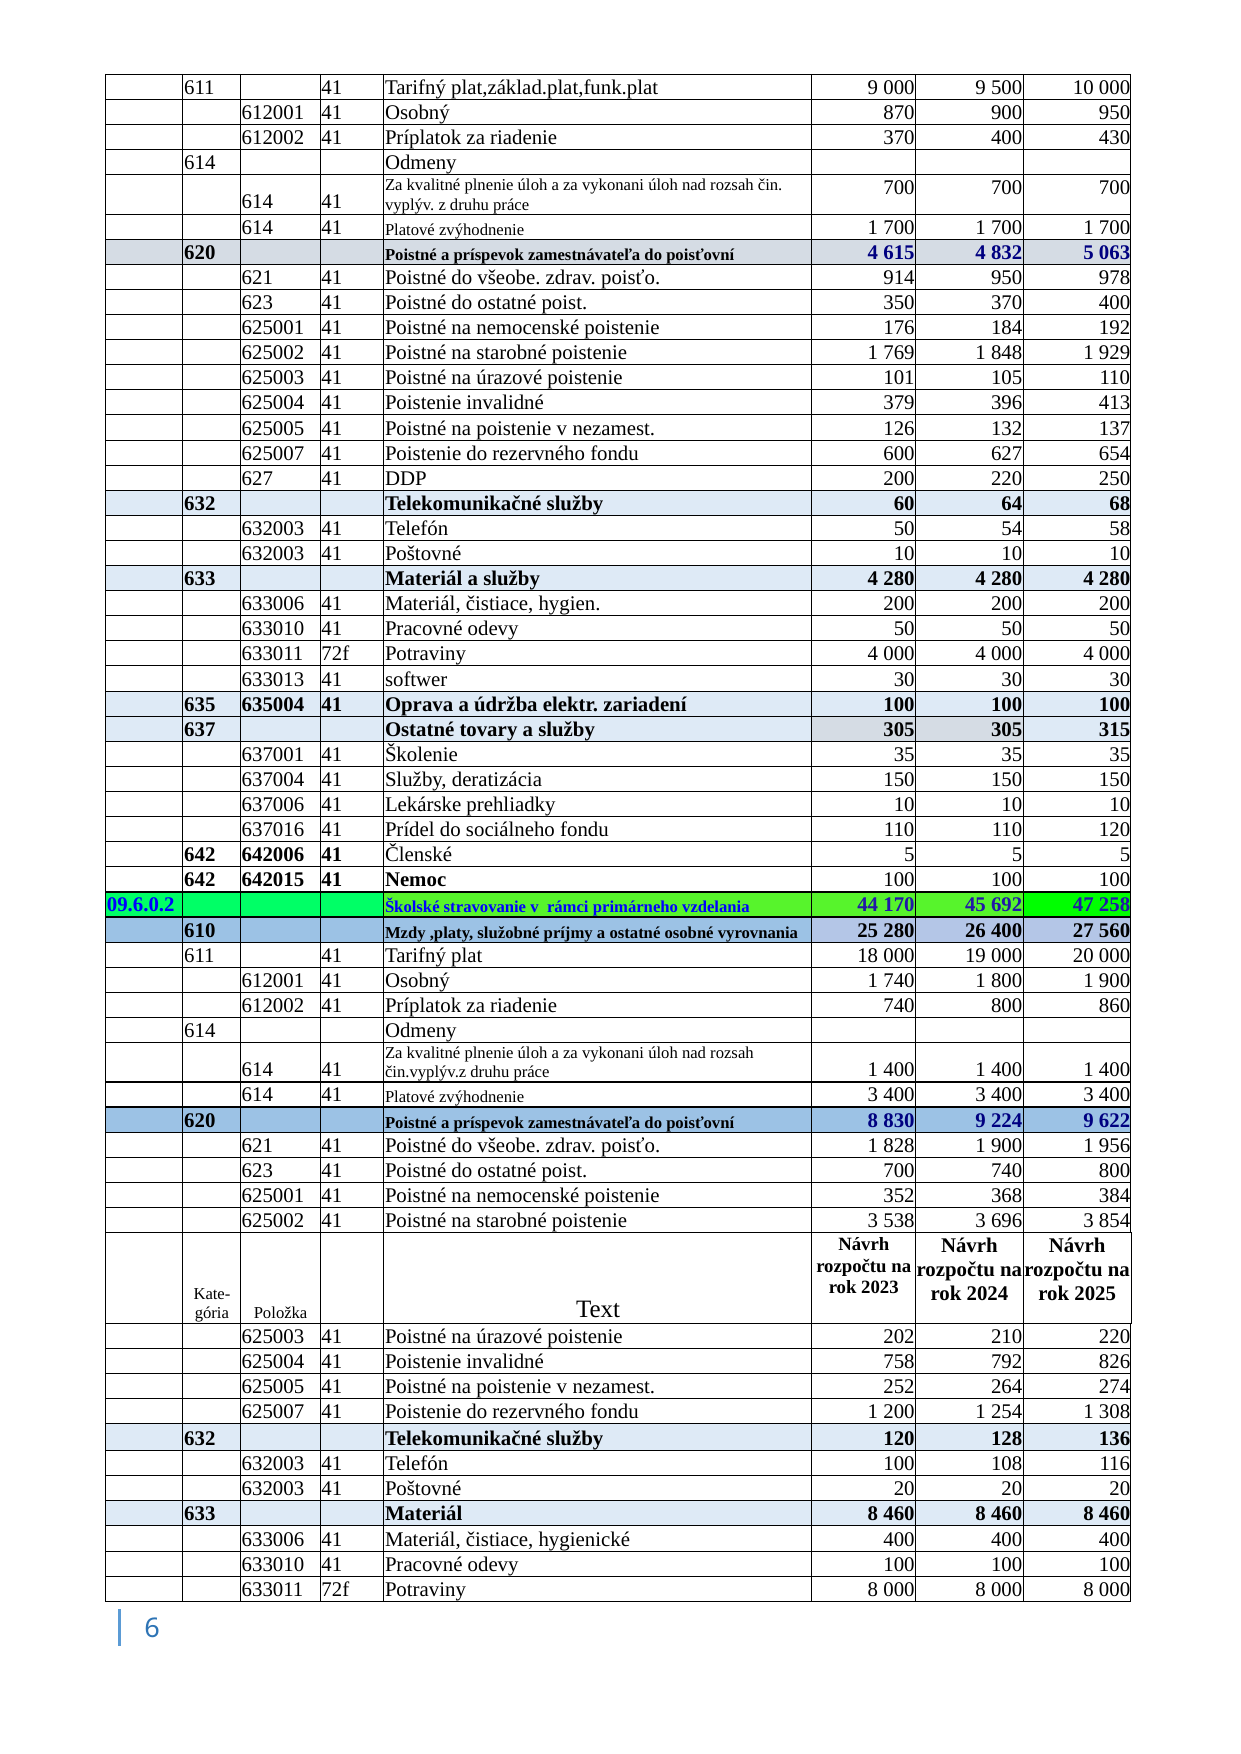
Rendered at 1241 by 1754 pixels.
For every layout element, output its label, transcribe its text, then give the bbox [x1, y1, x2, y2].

table_cell [321, 1108, 383, 1132]
table_cell 220 [1024, 1324, 1130, 1348]
table_cell Poistenie do rezervného fondu [384, 441, 811, 464]
table_cell [106, 918, 182, 942]
table_cell 623 [241, 1158, 320, 1182]
table_cell 41 [321, 290, 383, 314]
table_cell [183, 541, 240, 565]
table_cell 400 [916, 1526, 1023, 1551]
table_cell Pracovné odevy [384, 616, 811, 640]
table_cell Príplatok za riadenie [384, 125, 811, 149]
table_cell [106, 817, 182, 841]
table_cell 654 [1024, 441, 1130, 464]
table_cell [183, 968, 240, 992]
table_cell 41 [321, 842, 383, 866]
table_cell Materiál [384, 1501, 811, 1525]
table_cell 10 [812, 541, 915, 565]
table_cell Za kvalitné plnenie úloh a za vykonani úloh nad rozsah čin. vyplýv. z druhu práce [384, 175, 811, 213]
table_cell 400 [1024, 1526, 1130, 1551]
table_cell [183, 1158, 240, 1182]
table_cell 1 929 [1024, 340, 1130, 364]
table_cell 210 [916, 1324, 1023, 1348]
table_cell 184 [916, 315, 1023, 339]
table_cell 30 [916, 666, 1023, 691]
table_cell 41 [321, 591, 383, 615]
table_cell 25 280 [812, 918, 915, 942]
table_cell [106, 1526, 182, 1551]
table_cell [106, 717, 182, 741]
table_cell 400 [1024, 290, 1130, 314]
table_cell [183, 390, 240, 414]
table_cell 41 [321, 340, 383, 364]
table_cell 625003 [241, 365, 320, 389]
table_cell 41 [321, 265, 383, 289]
table_cell 633006 [241, 1526, 320, 1551]
table_cell 3 400 [812, 1083, 915, 1106]
table_cell [241, 717, 320, 741]
table_cell [183, 1374, 240, 1398]
table_cell 41 [321, 315, 383, 339]
table_cell 50 [812, 516, 915, 540]
table_cell 100 [812, 1451, 915, 1475]
table_cell [321, 1233, 383, 1322]
table_cell 625004 [241, 390, 320, 414]
table_cell 396 [916, 390, 1023, 414]
table_cell 35 [916, 742, 1023, 766]
table_cell Platové zvýhodnenie [384, 215, 811, 239]
table_cell [183, 516, 240, 540]
table_cell 1 828 [812, 1133, 915, 1157]
table_cell 625001 [241, 315, 320, 339]
table_cell 41 [321, 1043, 383, 1081]
table_cell 642 [183, 842, 240, 866]
table_cell [183, 1349, 240, 1373]
table_cell 5 [812, 842, 915, 866]
table_cell 637004 [241, 767, 320, 791]
table_cell Návrh rozpočtu na rok 2023 [812, 1233, 915, 1322]
table_cell 27 560 [1024, 918, 1130, 942]
table_cell [106, 125, 182, 149]
table_cell 41 [321, 1349, 383, 1373]
table_cell [241, 893, 320, 916]
table_cell 740 [812, 993, 915, 1017]
table_cell 625007 [241, 1399, 320, 1423]
table_cell 4 280 [812, 566, 915, 590]
table_cell [106, 1424, 182, 1450]
table_cell 41 [321, 1083, 383, 1106]
table_cell DDP [384, 466, 811, 490]
table_cell 4 000 [916, 641, 1023, 665]
table_cell 870 [812, 100, 915, 124]
table_cell 41 [321, 1183, 383, 1207]
table_cell [183, 290, 240, 314]
table_cell Odmeny [384, 150, 811, 174]
table_cell [106, 290, 182, 314]
table_cell [183, 340, 240, 364]
table_cell 3 538 [812, 1208, 915, 1232]
table_cell 620 [183, 1108, 240, 1132]
table_cell 45 692 [916, 893, 1023, 916]
table_cell 10 000 [1024, 75, 1130, 99]
table_cell 950 [916, 265, 1023, 289]
table_cell [106, 641, 182, 665]
table_cell 108 [916, 1451, 1023, 1475]
table_cell 72f [321, 1577, 383, 1601]
table_cell Oprava a údržba elektr. zariadení [384, 692, 811, 716]
table_cell 637016 [241, 817, 320, 841]
table_cell 614 [241, 1043, 320, 1081]
table_cell 625003 [241, 1324, 320, 1348]
table_cell [183, 1476, 240, 1500]
table_cell 150 [812, 767, 915, 791]
table_cell [106, 566, 182, 590]
table_cell [106, 1399, 182, 1423]
table_cell 41 [321, 1374, 383, 1398]
table_cell 614 [241, 1083, 320, 1106]
table_cell 41 [321, 541, 383, 565]
table_cell [106, 742, 182, 766]
table_cell 41 [321, 666, 383, 691]
table_cell [183, 742, 240, 766]
table_cell 274 [1024, 1374, 1130, 1398]
table_cell 101 [812, 365, 915, 389]
table_cell 1 956 [1024, 1133, 1130, 1157]
table_cell 120 [1024, 817, 1130, 841]
table_cell [106, 491, 182, 515]
table_cell [241, 75, 320, 99]
table_cell Služby, deratizácia [384, 767, 811, 791]
table_cell Poistenie do rezervného fondu [384, 1399, 811, 1423]
table_cell [106, 441, 182, 464]
table_cell [321, 1018, 383, 1042]
table_cell 136 [1024, 1424, 1130, 1450]
table_cell [106, 1374, 182, 1398]
table_cell 612001 [241, 968, 320, 992]
table_cell Text [384, 1233, 811, 1322]
table_cell [321, 240, 383, 264]
table_cell 633 [183, 1501, 240, 1525]
table_cell [106, 1476, 182, 1500]
table_cell 950 [1024, 100, 1130, 124]
table_cell 50 [812, 616, 915, 640]
table_cell 632 [183, 491, 240, 515]
table_cell [812, 1018, 915, 1042]
table_cell 41 [321, 441, 383, 464]
table_cell 41 [321, 867, 383, 891]
table_cell 632003 [241, 541, 320, 565]
table_cell 1 400 [812, 1043, 915, 1081]
table_cell 642006 [241, 842, 320, 866]
table_cell 250 [1024, 466, 1130, 490]
table_cell Za kvalitné plnenie úloh a za vykonani úloh nad rozsah čin.vyplýv.z druhu práce [384, 1043, 811, 1081]
table_cell [183, 315, 240, 339]
table_cell [321, 491, 383, 515]
table_cell 610 [183, 918, 240, 942]
table_cell 633011 [241, 641, 320, 665]
table_cell Osobný [384, 100, 811, 124]
table_cell 20 000 [1024, 943, 1130, 967]
table_cell 09.6.0.2 [106, 893, 182, 916]
table_cell 105 [916, 365, 1023, 389]
table_cell [183, 1552, 240, 1576]
table_cell Poistenie invalidné [384, 390, 811, 414]
table_cell 192 [1024, 315, 1130, 339]
table_cell [106, 591, 182, 615]
table_cell [241, 150, 320, 174]
table_cell [183, 415, 240, 439]
table_cell 620 [183, 240, 240, 264]
table_cell [106, 1577, 182, 1601]
table_cell Telekomunikačné služby [384, 491, 811, 515]
table_cell [106, 1083, 182, 1106]
table_cell [183, 265, 240, 289]
table_cell Poštovné [384, 541, 811, 565]
table_cell 350 [812, 290, 915, 314]
table_cell 700 [812, 175, 915, 213]
table_cell 8 830 [812, 1108, 915, 1132]
table_cell 5 [1024, 842, 1130, 866]
table_cell 4 000 [1024, 641, 1130, 665]
table_cell 612001 [241, 100, 320, 124]
table_cell 632 [183, 1424, 240, 1450]
table_cell [321, 717, 383, 741]
table_cell 1 400 [1024, 1043, 1130, 1081]
table_cell Školenie [384, 742, 811, 766]
table_cell Materiál, čistiace, hygienické [384, 1526, 811, 1551]
table_cell 50 [916, 616, 1023, 640]
table_cell 614 [241, 215, 320, 239]
table_cell [106, 265, 182, 289]
table_cell [183, 1526, 240, 1551]
table_cell 860 [1024, 993, 1130, 1017]
table_cell [183, 666, 240, 691]
table_cell 252 [812, 1374, 915, 1398]
table_cell Platové zvýhodnenie [384, 1083, 811, 1106]
table_cell 100 [1024, 692, 1130, 716]
table_cell [106, 1324, 182, 1348]
table_cell 10 [916, 541, 1023, 565]
table_cell 41 [321, 466, 383, 490]
table_cell 54 [916, 516, 1023, 540]
table_cell [241, 918, 320, 942]
table_cell 758 [812, 1349, 915, 1373]
table_cell 1 900 [916, 1133, 1023, 1157]
table_cell 8 000 [1024, 1577, 1130, 1601]
table_cell 611 [183, 75, 240, 99]
table_cell 132 [916, 415, 1023, 439]
table_cell 700 [812, 1158, 915, 1182]
table_cell 625007 [241, 441, 320, 464]
table_cell [106, 1501, 182, 1525]
table_cell 200 [1024, 591, 1130, 615]
table_cell 635 [183, 692, 240, 716]
table_cell 35 [1024, 742, 1130, 766]
table_cell [106, 1233, 182, 1322]
table_cell Kate- gória [183, 1233, 240, 1322]
table_cell [106, 968, 182, 992]
table_cell 41 [321, 692, 383, 716]
table_cell 18 000 [812, 943, 915, 967]
table_cell 9 500 [916, 75, 1023, 99]
table_cell Príplatok za riadenie [384, 993, 811, 1017]
table_cell 900 [916, 100, 1023, 124]
table_cell [106, 1183, 182, 1207]
table_cell 116 [1024, 1451, 1130, 1475]
table_cell 5 [916, 842, 1023, 866]
table_cell 4 280 [916, 566, 1023, 590]
table_cell 9 000 [812, 75, 915, 99]
table_cell [106, 175, 182, 213]
table_cell 642015 [241, 867, 320, 891]
table_cell 128 [916, 1424, 1023, 1450]
table_cell 110 [1024, 365, 1130, 389]
table_cell [183, 1451, 240, 1475]
table_cell Osobný [384, 968, 811, 992]
table_cell 1 769 [812, 340, 915, 364]
table_cell 8 460 [1024, 1501, 1130, 1525]
table_cell 826 [1024, 1349, 1130, 1373]
table_cell Členské [384, 842, 811, 866]
table_cell [241, 566, 320, 590]
table_cell 370 [812, 125, 915, 149]
table_cell 30 [1024, 666, 1130, 691]
table_cell 68 [1024, 491, 1130, 515]
table_cell [106, 616, 182, 640]
table_cell 384 [1024, 1183, 1130, 1207]
table_cell Tarifný plat [384, 943, 811, 967]
table_cell [106, 215, 182, 239]
table_cell 72f [321, 641, 383, 665]
table_cell 41 [321, 1324, 383, 1348]
table_cell [106, 541, 182, 565]
table_cell 792 [916, 1349, 1023, 1373]
table_cell 100 [916, 692, 1023, 716]
table_cell [183, 1043, 240, 1081]
table_cell 3 854 [1024, 1208, 1130, 1232]
table_cell 41 [321, 1526, 383, 1551]
table_cell [106, 150, 182, 174]
table_cell 10 [916, 792, 1023, 816]
table_cell 41 [321, 616, 383, 640]
table_cell 632003 [241, 1451, 320, 1475]
table_cell 41 [321, 968, 383, 992]
table_cell 100 [916, 1552, 1023, 1576]
table_cell 1 848 [916, 340, 1023, 364]
table_cell 633013 [241, 666, 320, 691]
table_cell 100 [1024, 867, 1130, 891]
table_cell Poistné na nemocenské poistenie [384, 315, 811, 339]
table_cell [321, 566, 383, 590]
table_cell Mzdy ,platy, služobné príjmy a ostatné osobné vyrovnania [384, 918, 811, 942]
table_cell [183, 616, 240, 640]
table_cell 10 [1024, 792, 1130, 816]
table_cell 110 [916, 817, 1023, 841]
table_cell 41 [321, 742, 383, 766]
table_cell 50 [1024, 616, 1130, 640]
table_cell 633010 [241, 616, 320, 640]
table_cell Pracovné odevy [384, 1552, 811, 1576]
table_cell 41 [321, 792, 383, 816]
table_cell 44 170 [812, 893, 915, 916]
table_cell 430 [1024, 125, 1130, 149]
table_cell 41 [321, 767, 383, 791]
table_cell 914 [812, 265, 915, 289]
table_cell [106, 340, 182, 364]
table_cell Poistné na poistenie v nezamest. [384, 1374, 811, 1398]
table_cell 20 [916, 1476, 1023, 1500]
table_cell 41 [321, 993, 383, 1017]
table_cell 625002 [241, 340, 320, 364]
table_cell [106, 1208, 182, 1232]
table_cell Nemoc [384, 867, 811, 891]
table_cell 400 [916, 125, 1023, 149]
table_cell [183, 441, 240, 464]
table_cell 3 400 [916, 1083, 1023, 1106]
table_cell [106, 1018, 182, 1042]
table_cell [321, 918, 383, 942]
table_cell softwer [384, 666, 811, 691]
table_cell 8 000 [916, 1577, 1023, 1601]
table_cell Poistné na poistenie v nezamest. [384, 415, 811, 439]
table_cell 633011 [241, 1577, 320, 1601]
table_cell [183, 1577, 240, 1601]
table_cell 370 [916, 290, 1023, 314]
table_cell [183, 817, 240, 841]
table_cell [106, 867, 182, 891]
table_cell 41 [321, 943, 383, 967]
table_cell 978 [1024, 265, 1130, 289]
table_cell 625005 [241, 415, 320, 439]
table_cell Poistné na nemocenské poistenie [384, 1183, 811, 1207]
table_cell [106, 1158, 182, 1182]
table_cell 614 [183, 1018, 240, 1042]
table_cell [321, 150, 383, 174]
table_cell Prídel do sociálneho fondu [384, 817, 811, 841]
table_cell [183, 893, 240, 916]
table_cell 625001 [241, 1183, 320, 1207]
table_cell 611 [183, 943, 240, 967]
table_cell 642 [183, 867, 240, 891]
table_cell 625004 [241, 1349, 320, 1373]
table_cell [106, 943, 182, 967]
table_cell Poistné na starobné poistenie [384, 340, 811, 364]
table_cell 8 460 [812, 1501, 915, 1525]
table_cell 100 [812, 867, 915, 891]
table_cell Odmeny [384, 1018, 811, 1042]
table_cell 9 224 [916, 1108, 1023, 1132]
table_cell 60 [812, 491, 915, 515]
table_cell Poistenie invalidné [384, 1349, 811, 1373]
table_cell Potraviny [384, 641, 811, 665]
table_cell 100 [812, 1552, 915, 1576]
table_cell Potraviny [384, 1577, 811, 1601]
table_cell 26 400 [916, 918, 1023, 942]
table_cell Poštovné [384, 1476, 811, 1500]
table_cell 612002 [241, 993, 320, 1017]
table_cell 20 [812, 1476, 915, 1500]
table_cell [183, 175, 240, 213]
table_cell 35 [812, 742, 915, 766]
table_cell 352 [812, 1183, 915, 1207]
table_cell [241, 943, 320, 967]
table_cell 100 [916, 867, 1023, 891]
table_cell [106, 792, 182, 816]
table_cell Materiál, čistiace, hygien. [384, 591, 811, 615]
table_cell [183, 1133, 240, 1157]
table_cell 627 [916, 441, 1023, 464]
table_cell 100 [812, 692, 915, 716]
table_cell 379 [812, 390, 915, 414]
table_cell [241, 1424, 320, 1450]
table_cell Telefón [384, 1451, 811, 1475]
table_cell 637006 [241, 792, 320, 816]
table_cell [321, 1424, 383, 1450]
table_cell 8 000 [812, 1577, 915, 1601]
table_cell Telekomunikačné služby [384, 1424, 811, 1450]
table_cell 64 [916, 491, 1023, 515]
table_cell 4 832 [916, 240, 1023, 264]
table_cell [183, 993, 240, 1017]
table_cell 176 [812, 315, 915, 339]
table_cell [183, 767, 240, 791]
table_cell 1 400 [916, 1043, 1023, 1081]
table_cell [106, 1451, 182, 1475]
table_cell 150 [1024, 767, 1130, 791]
table_cell [183, 466, 240, 490]
table_cell Poistné na úrazové poistenie [384, 1324, 811, 1348]
table_cell 1 254 [916, 1399, 1023, 1423]
table_cell 1 308 [1024, 1399, 1130, 1423]
table_cell 120 [812, 1424, 915, 1450]
table_cell [241, 1501, 320, 1525]
table_cell [916, 1018, 1023, 1042]
table_cell 10 [812, 792, 915, 816]
table_cell [183, 641, 240, 665]
table_cell 368 [916, 1183, 1023, 1207]
table_cell 800 [1024, 1158, 1130, 1182]
table_cell Poistné do všeobe. zdrav. poisťo. [384, 265, 811, 289]
table_cell [106, 767, 182, 791]
table_cell 41 [321, 390, 383, 414]
table_cell 5 063 [1024, 240, 1130, 264]
table_cell [106, 516, 182, 540]
table_cell [106, 1133, 182, 1157]
table_cell [183, 365, 240, 389]
table_cell [106, 1108, 182, 1132]
table_cell 41 [321, 1399, 383, 1423]
table_cell 41 [321, 415, 383, 439]
table_cell 30 [812, 666, 915, 691]
table_cell 633006 [241, 591, 320, 615]
table_cell 1 800 [916, 968, 1023, 992]
table_cell [106, 466, 182, 490]
table_cell [183, 100, 240, 124]
table_cell [106, 100, 182, 124]
table_cell [106, 1552, 182, 1576]
table_cell 150 [916, 767, 1023, 791]
table_cell [183, 1183, 240, 1207]
table_cell 220 [916, 466, 1023, 490]
table_cell 614 [183, 150, 240, 174]
table_cell 632003 [241, 1476, 320, 1500]
table_cell 200 [812, 591, 915, 615]
table_cell 110 [812, 817, 915, 841]
table_cell 635004 [241, 692, 320, 716]
table_cell 41 [321, 75, 383, 99]
table_cell 305 [812, 717, 915, 741]
table_cell [916, 150, 1023, 174]
table_cell [241, 1018, 320, 1042]
table_cell Poistné na úrazové poistenie [384, 365, 811, 389]
table_cell [321, 893, 383, 916]
table_cell [106, 390, 182, 414]
table_cell 1 700 [1024, 215, 1130, 239]
table_cell [183, 792, 240, 816]
table_cell 41 [321, 1133, 383, 1157]
table_cell Poistné do ostatné poist. [384, 1158, 811, 1182]
table_cell [183, 125, 240, 149]
table_cell 20 [1024, 1476, 1130, 1500]
table_cell [106, 666, 182, 691]
table_cell 800 [916, 993, 1023, 1017]
table_cell [183, 1324, 240, 1348]
table_cell 3 696 [916, 1208, 1023, 1232]
table_cell Materiál a služby [384, 566, 811, 590]
table_cell Poistné do ostatné poist. [384, 290, 811, 314]
table_cell Poistné do všeobe. zdrav. poisťo. [384, 1133, 811, 1157]
table_cell 4 280 [1024, 566, 1130, 590]
table_cell 621 [241, 265, 320, 289]
table_cell 612002 [241, 125, 320, 149]
table_cell 614 [241, 175, 320, 213]
table_cell 126 [812, 415, 915, 439]
table_cell 41 [321, 365, 383, 389]
table_cell 400 [812, 1526, 915, 1551]
table_cell 41 [321, 1158, 383, 1182]
table_cell 1 740 [812, 968, 915, 992]
table_cell [106, 75, 182, 99]
table_cell 100 [1024, 1552, 1130, 1576]
table_cell [183, 1208, 240, 1232]
table_cell Tarifný plat,základ.plat,funk.plat [384, 75, 811, 99]
table_cell 633010 [241, 1552, 320, 1576]
table_cell [106, 1043, 182, 1081]
table_cell 740 [916, 1158, 1023, 1182]
table_cell Ostatné tovary a služby [384, 717, 811, 741]
table_cell Návrh rozpočtu na rok 2024 [916, 1233, 1023, 1322]
table_cell 41 [321, 1552, 383, 1576]
table_cell 627 [241, 466, 320, 490]
table_cell 41 [321, 817, 383, 841]
table_cell 9 622 [1024, 1108, 1130, 1132]
table_cell [321, 1501, 383, 1525]
table_cell [106, 993, 182, 1017]
table_cell Školské stravovanie v rámci primárneho vzdelania [384, 893, 811, 916]
table_cell 625005 [241, 1374, 320, 1398]
table_cell 41 [321, 1208, 383, 1232]
table_cell 41 [321, 516, 383, 540]
table_cell Položka [241, 1233, 320, 1322]
table_cell 1 700 [916, 215, 1023, 239]
table_cell 264 [916, 1374, 1023, 1398]
table_cell Poistné na starobné poistenie [384, 1208, 811, 1232]
table_cell 4 000 [812, 641, 915, 665]
table_cell 413 [1024, 390, 1130, 414]
table_cell 1 900 [1024, 968, 1130, 992]
table_cell 633 [183, 566, 240, 590]
table_cell 305 [916, 717, 1023, 741]
table_cell 1 200 [812, 1399, 915, 1423]
table_cell [1024, 150, 1130, 174]
table_cell [106, 240, 182, 264]
table_cell 700 [1024, 175, 1130, 213]
table_cell 41 [321, 1476, 383, 1500]
table_cell 200 [916, 591, 1023, 615]
table_cell [812, 150, 915, 174]
table_cell Návrh rozpočtu na rok 2025 [1024, 1233, 1131, 1322]
table_cell 637001 [241, 742, 320, 766]
table_cell [183, 215, 240, 239]
table_cell 200 [812, 466, 915, 490]
table_cell [106, 842, 182, 866]
table_cell 700 [916, 175, 1023, 213]
table_cell Lekárske prehliadky [384, 792, 811, 816]
table_cell 202 [812, 1324, 915, 1348]
table_cell 41 [321, 125, 383, 149]
table_cell [1024, 1018, 1130, 1042]
table_cell 632003 [241, 516, 320, 540]
table_cell [183, 1083, 240, 1106]
table_cell [106, 365, 182, 389]
table_cell 315 [1024, 717, 1130, 741]
table_cell 41 [321, 175, 383, 213]
table_cell [106, 315, 182, 339]
table_cell [241, 240, 320, 264]
table_cell [106, 1349, 182, 1373]
table_cell [241, 491, 320, 515]
table_cell 41 [321, 215, 383, 239]
table_cell 4 615 [812, 240, 915, 264]
table_cell 600 [812, 441, 915, 464]
table_cell 3 400 [1024, 1083, 1130, 1106]
table_cell [106, 692, 182, 716]
table_cell [183, 591, 240, 615]
table_cell 637 [183, 717, 240, 741]
table_cell 19 000 [916, 943, 1023, 967]
table_cell Poistné a príspevok zamestnávateľa do poisťovní [384, 240, 811, 264]
table_cell 623 [241, 290, 320, 314]
table_cell [106, 415, 182, 439]
table_cell 41 [321, 100, 383, 124]
table_cell [241, 1108, 320, 1132]
table_cell 625002 [241, 1208, 320, 1232]
table_cell 41 [321, 1451, 383, 1475]
table_cell 137 [1024, 415, 1130, 439]
table_cell 58 [1024, 516, 1130, 540]
table_cell [183, 1399, 240, 1423]
table_cell 1 700 [812, 215, 915, 239]
table_cell 8 460 [916, 1501, 1023, 1525]
table_cell Poistné a príspevok zamestnávateľa do poisťovní [384, 1108, 811, 1132]
table_cell Telefón [384, 516, 811, 540]
table_cell 621 [241, 1133, 320, 1157]
table_cell 10 [1024, 541, 1130, 565]
